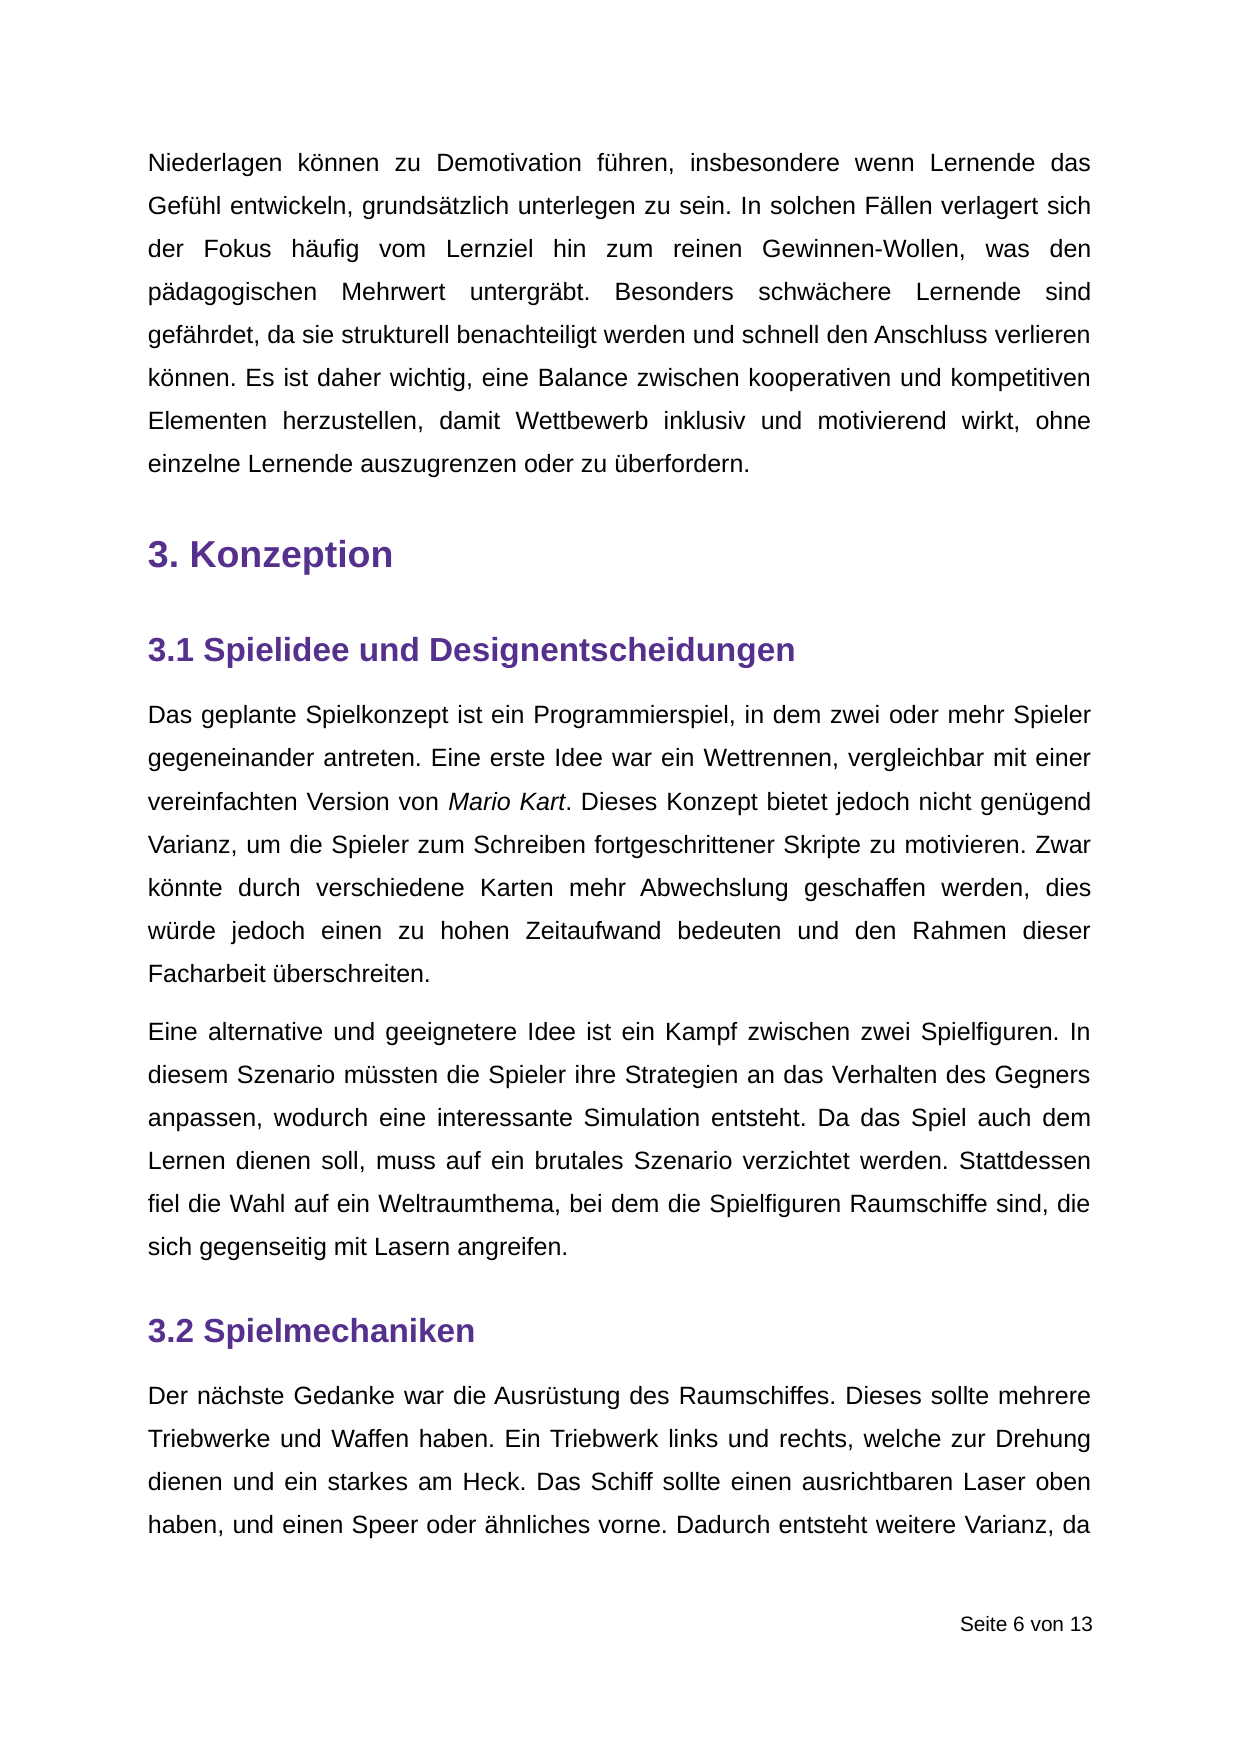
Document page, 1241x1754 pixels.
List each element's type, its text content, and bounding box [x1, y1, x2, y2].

text Das geplante Spielkonzept ist ein Programmierspiel, in dem zwei oder mehr Spieler gegeneinander antreten. Eine erste Idee war ein Wettrennen, vergleichbar mit einer vereinfachten Version von Mario Kart. Dieses Konzept bietet jedoch nicht genügend Varianz, um die Spieler zum Schreiben fortgeschrittener Skripte zu motivieren. Zwar könnte durch verschiedene Karten mehr Abwechslung geschaffen werden, dies würde jedoch einen zu hohen Zeitaufwand bedeuten und den Rahmen dieser Facharbeit überschreiten. [148, 700, 1093, 988]
subtitle 3.2 Spielmechaniken [148, 1311, 1093, 1349]
subtitle 3.1 Spielidee und Designentscheidungen [148, 630, 1093, 669]
text Eine alternative und geeignetere Idee ist ein Kampf zwischen zwei Spielfiguren. In diesem Szenario müssten die Spieler ihre Strategien an das Verhalten des Gegners anpassen, wodurch eine interessante Simulation entsteht. Da das Spiel auch dem Lernen dienen soll, muss auf ein brutales Szenario verzichtet werden. Stattdessen fiel die Wahl auf ein Weltraumthema, bei dem die Spielfiguren Raumschiffe sind, die sich gegenseitig mit Lasern angreifen. [148, 1017, 1093, 1261]
subtitle 3. Konzeption [148, 532, 1093, 575]
text Niederlagen können zu Demotivation führen, insbesondere wenn Lernende das Gefühl entwickeln, grundsätzlich unterlegen zu sein. In solchen Fällen verlagert sich der Fokus häufig vom Lernziel hin zum reinen Gewinnen-Wollen, was den pädagogischen Mehrwert untergräbt. Besonders schwächere Lernende sind gefährdet, da sie strukturell benachteiligt werden und schnell den Anschluss verlieren können. Es ist daher wichtig, eine Balance zwischen kooperativen und kompetitiven Elementen herzustellen, damit Wettbewerb inklusiv und motivierend wirkt, ohne einzelne Lernende auszugrenzen oder zu überfordern. [148, 148, 1093, 478]
text Der nächste Gedanke war die Ausrüstung des Raumschiffes. Dieses sollte mehrere Triebwerke und Waffen haben. Ein Triebwerk links und rechts, welche zur Drehung dienen und ein starkes am Heck. Das Schiff sollte einen ausrichtbaren Laser oben haben, und einen Speer oder ähnliches vorne. Dadurch entsteht weitere Varianz, da [148, 1381, 1093, 1539]
